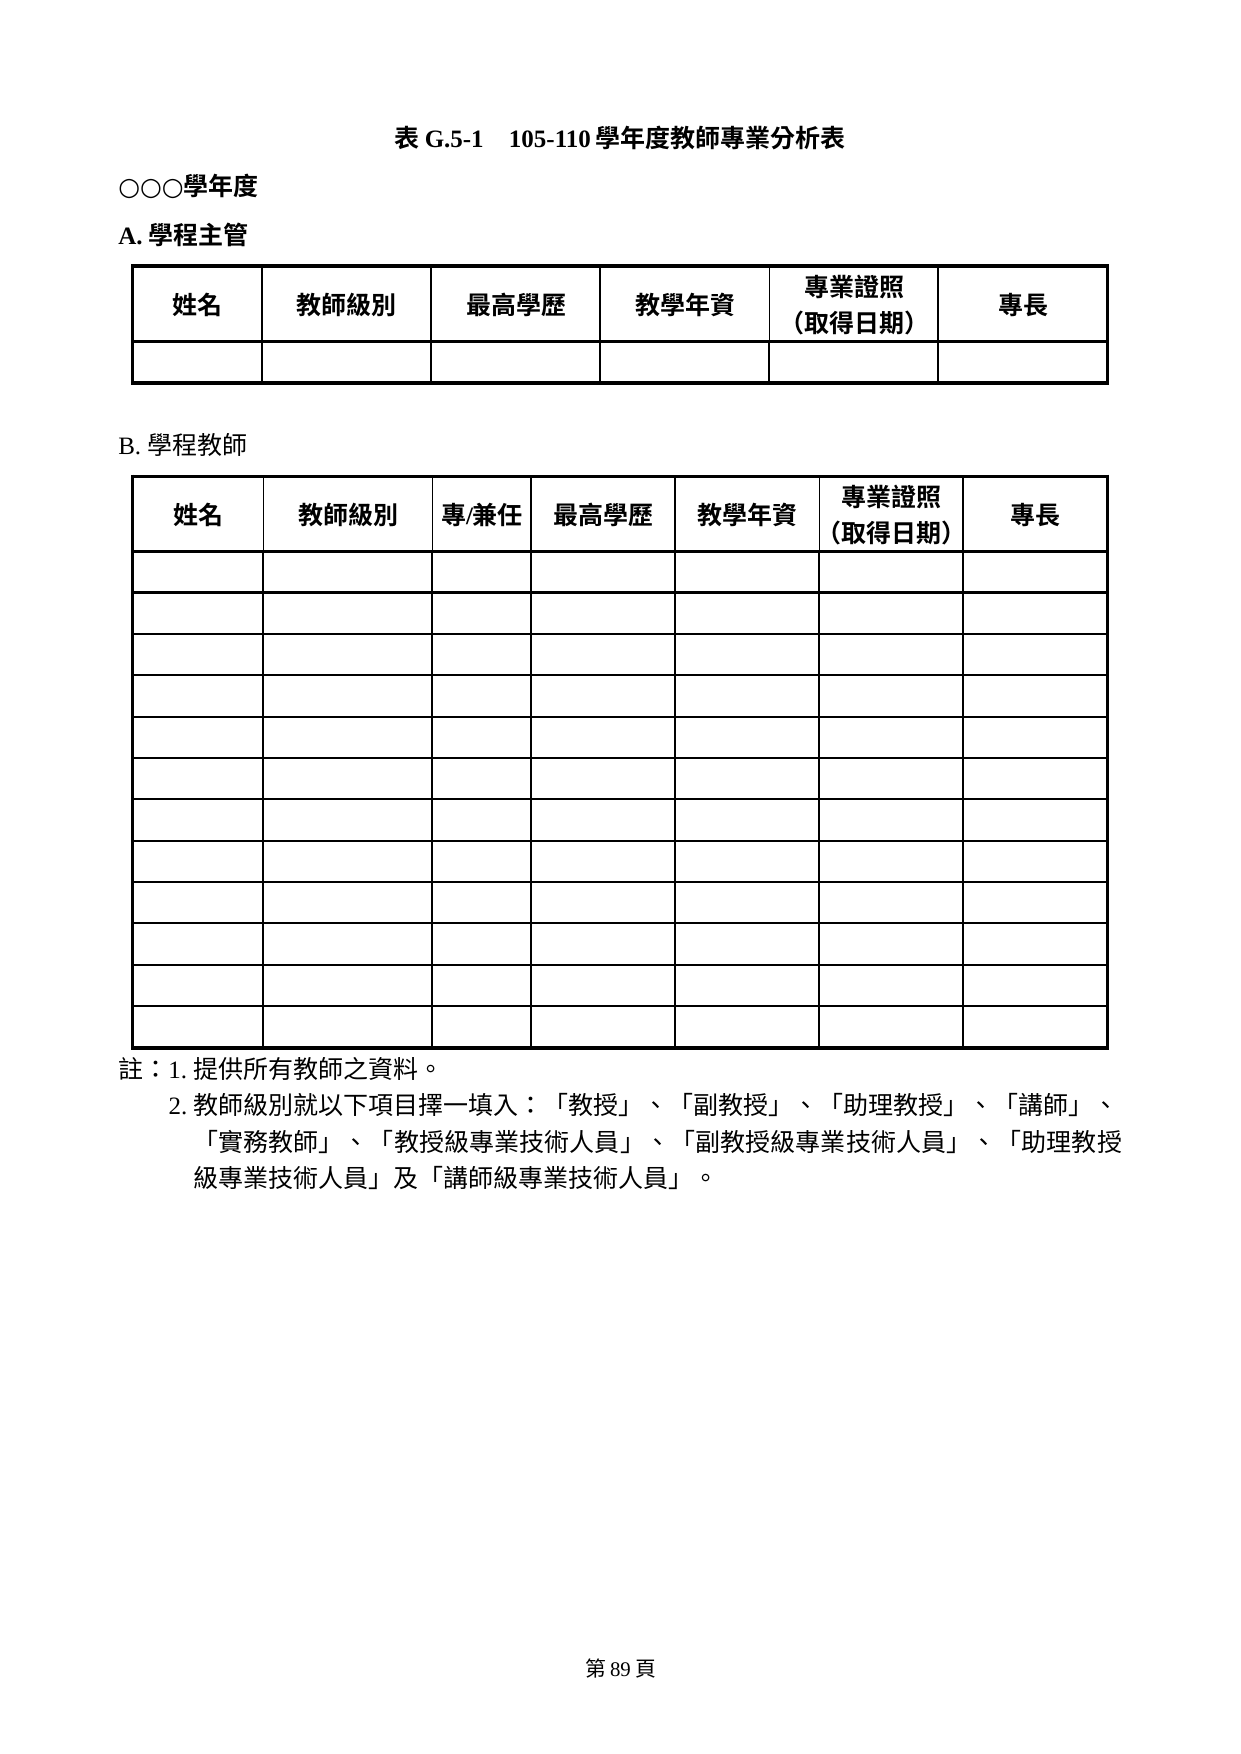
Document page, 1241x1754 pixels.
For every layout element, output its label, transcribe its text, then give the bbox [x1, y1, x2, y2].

table_cell [263, 343, 430, 381]
table_cell [134, 343, 261, 381]
table_cell [676, 594, 818, 633]
table_cell [939, 343, 1106, 381]
table_cell [433, 800, 530, 839]
table_cell [134, 676, 262, 716]
table_cell [433, 553, 530, 591]
text 2. 教師級別就以下項目擇一填入：「教授」、「副教授」、「助理教授」、「講師」、「實務教師」、「教授級專業技術人員」、「副教授級專業技術人員」、「助理教授級專業技術人員」及「講師級專業技術人員」。 [118, 1086, 1122, 1194]
table_cell [433, 635, 530, 674]
text A. 學程主管 [118, 216, 1122, 252]
text B. 學程教師 [118, 426, 1122, 462]
table_cell [532, 759, 674, 798]
table_cell [433, 594, 530, 633]
table_cell [532, 966, 674, 1005]
table_cell [820, 635, 962, 674]
table_header 最高學歷 [532, 478, 674, 550]
table_cell [264, 759, 431, 798]
table_cell [820, 883, 962, 922]
table_cell [820, 676, 962, 716]
table_cell [532, 883, 674, 922]
table_header 專/兼任 [433, 478, 530, 550]
text ○○○學年度 [118, 167, 1122, 203]
table_cell [820, 1007, 962, 1046]
table_cell [676, 759, 818, 798]
table_cell [433, 676, 530, 716]
table_header 專業證照 （取得日期） [770, 268, 937, 340]
table_cell [532, 718, 674, 757]
table_cell [964, 924, 1106, 964]
table_cell [134, 553, 262, 591]
table_cell [676, 635, 818, 674]
table_header 姓名 [134, 268, 261, 340]
table_header 專長 [964, 478, 1106, 550]
table_cell [964, 883, 1106, 922]
table_cell [433, 924, 530, 964]
table_cell [134, 635, 262, 674]
table_cell [264, 883, 431, 922]
table_cell [676, 883, 818, 922]
table_cell [676, 718, 818, 757]
table_cell [264, 676, 431, 716]
table_cell [820, 553, 962, 591]
table_cell [676, 1007, 818, 1046]
table_cell [964, 676, 1106, 716]
table_cell [134, 883, 262, 922]
table_cell [964, 800, 1106, 839]
table_cell [964, 594, 1106, 633]
table_cell [820, 759, 962, 798]
table_cell [820, 966, 962, 1005]
table_cell [134, 800, 262, 839]
table_header 專長 [939, 268, 1106, 340]
table_cell [264, 594, 431, 633]
table_cell [770, 343, 937, 381]
table_cell [676, 842, 818, 881]
table_cell [134, 924, 262, 964]
table_cell [676, 676, 818, 716]
table_cell [134, 594, 262, 633]
table_cell [433, 1007, 530, 1046]
table_cell [964, 635, 1106, 674]
table_cell [264, 635, 431, 674]
table_cell [134, 842, 262, 881]
table_cell [964, 842, 1106, 881]
table_cell [433, 759, 530, 798]
text 註：1. 提供所有教師之資料。 [118, 1049, 1122, 1086]
table_cell [433, 842, 530, 881]
table_cell [264, 924, 431, 964]
table_cell [532, 924, 674, 964]
table_cell [676, 924, 818, 964]
table_cell [433, 883, 530, 922]
table_cell [601, 343, 768, 381]
table_cell [264, 553, 431, 591]
table_cell [820, 800, 962, 839]
table_header 姓名 [134, 478, 263, 550]
table_cell [676, 553, 818, 591]
table_cell [134, 759, 262, 798]
table_cell [676, 800, 818, 839]
table_cell [820, 718, 962, 757]
table_cell [964, 759, 1106, 798]
table_cell [820, 924, 962, 964]
table_cell [964, 718, 1106, 757]
table_cell [134, 718, 262, 757]
table_cell [264, 800, 431, 839]
text 表G.5-1 105-110學年度教師專業分析表 [118, 118, 1122, 154]
table_cell [532, 635, 674, 674]
table_header 教師級別 [263, 268, 430, 340]
table_cell [433, 966, 530, 1005]
table_cell [134, 1007, 262, 1046]
table_cell [964, 1007, 1106, 1046]
table_cell [264, 842, 431, 881]
table_cell [432, 343, 599, 381]
table_cell [964, 553, 1106, 591]
table_cell [134, 966, 262, 1005]
table_cell [532, 842, 674, 881]
table_cell [532, 676, 674, 716]
table_header 教學年資 [676, 478, 819, 550]
table_cell [676, 966, 818, 1005]
table_cell [433, 718, 530, 757]
table_cell [264, 966, 431, 1005]
table_header 最高學歷 [432, 268, 599, 340]
table_header 教學年資 [601, 268, 769, 340]
table_cell [532, 553, 674, 591]
table_cell [264, 718, 431, 757]
table_header 專業證照 （取得日期） [820, 478, 962, 550]
table_header 教師級別 [264, 478, 432, 550]
table_cell [532, 800, 674, 839]
table_cell [532, 1007, 674, 1046]
table_cell [820, 594, 962, 633]
table_cell [532, 594, 674, 633]
table_cell [264, 1007, 431, 1046]
table_cell [964, 966, 1106, 1005]
table_cell [820, 842, 962, 881]
